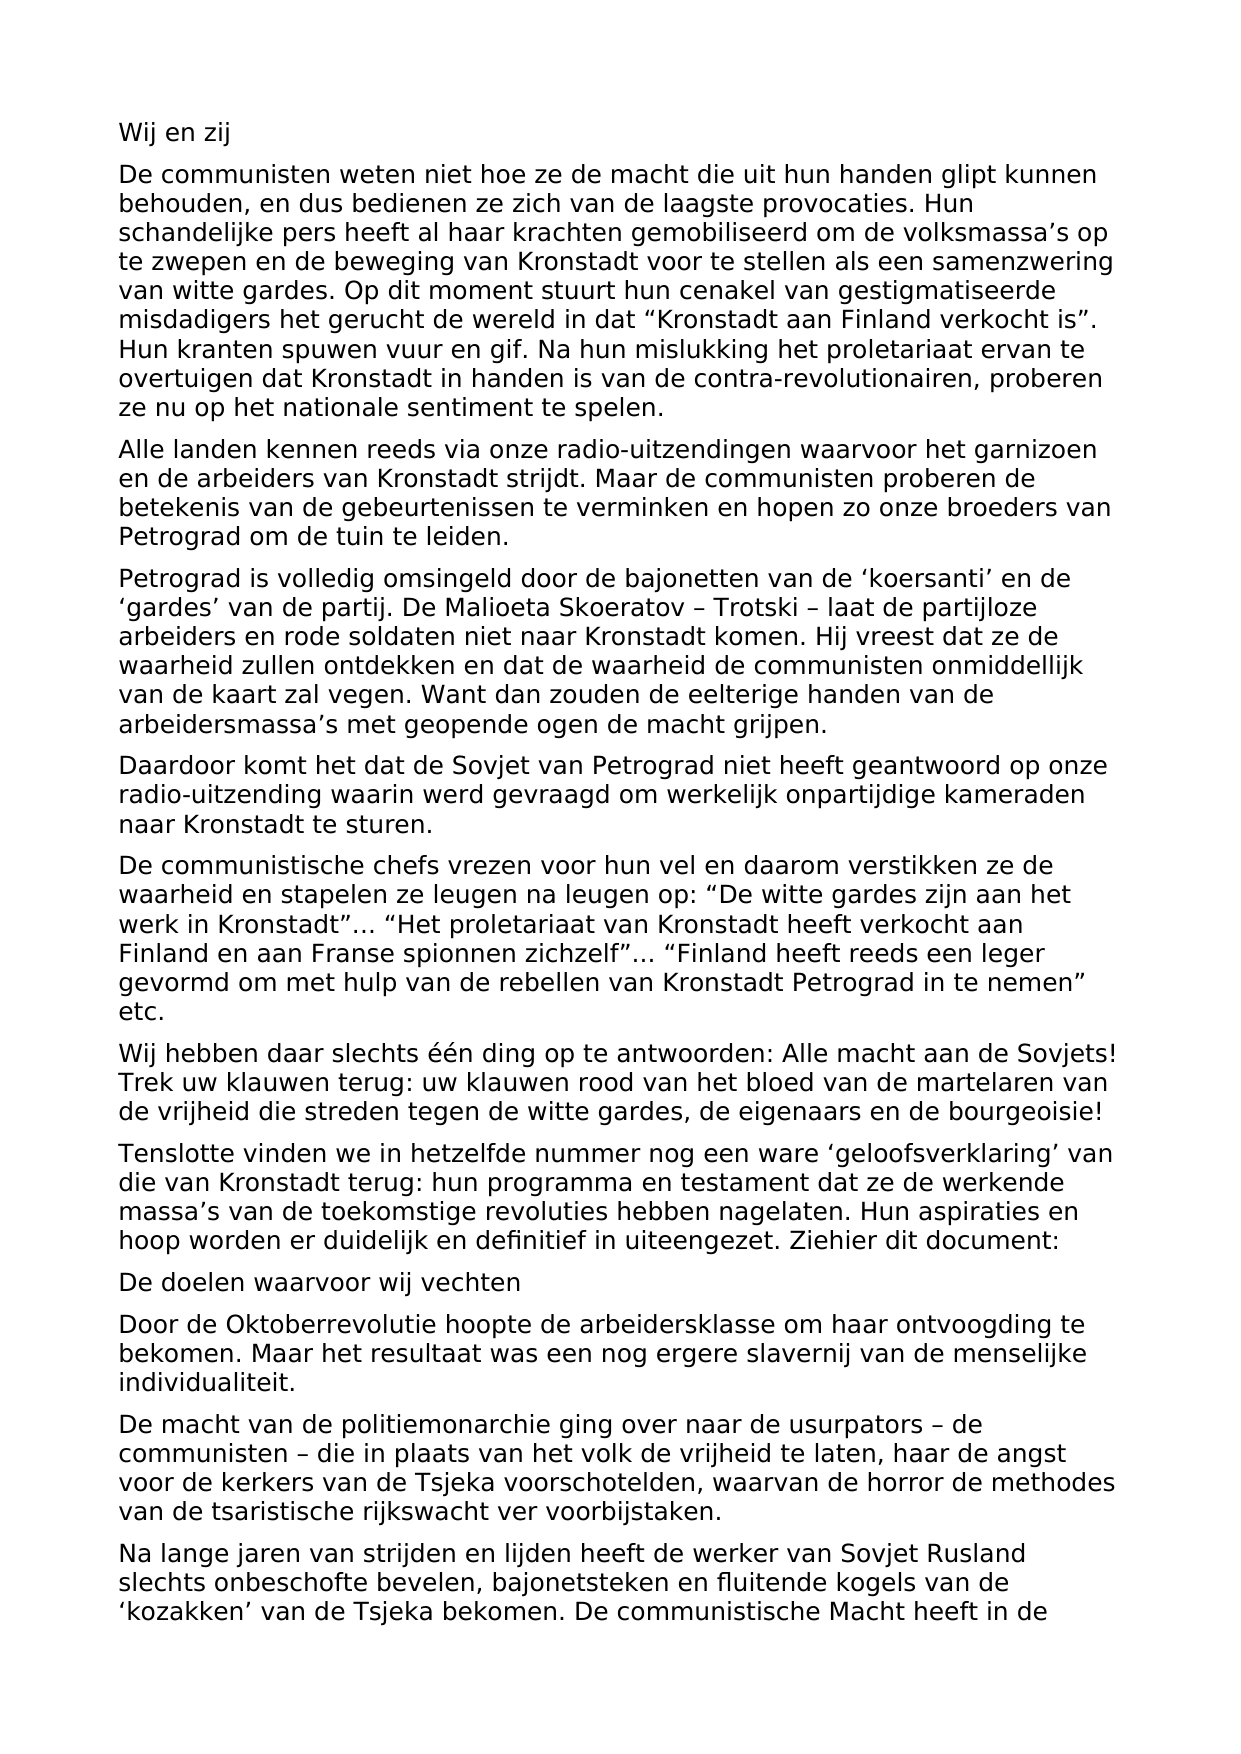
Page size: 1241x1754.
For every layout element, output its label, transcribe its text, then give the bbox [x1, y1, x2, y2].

text Wij en zij [118, 118, 1122, 147]
text Daardoor komt het dat de Sovjet van Petrograd niet heeft geantwoord op onze radio-uitzending waarin werd gevraagd om werkelijk onpartijdige kameraden naar Kronstadt te sturen. [118, 751, 1122, 839]
text Wij hebben daar slechts één ding op te antwoorden: Alle macht aan de Sovjets! Trek uw klauwen terug: uw klauwen rood van het bloed van de martelaren van de vrijheid die streden tegen de witte gardes, de eigenaars en de bourgeoisie! [118, 1039, 1122, 1126]
text De communistische chefs vrezen voor hun vel en daarom verstikken ze de waarheid en stapelen ze leugen na leugen op: “De witte gardes zijn aan het werk in Kronstadt”... “Het proletariaat van Kronstadt heeft verkocht aan Finland en aan Franse spionnen zichzelf”... “Finland heeft reeds een leger gevormd om met hulp van de rebellen van Kronstadt Petrograd in te nemen” etc. [118, 851, 1122, 1026]
text Tenslotte vinden we in hetzelfde nummer nog een ware ‘geloofsverklaring’ van die van Kronstadt terug: hun programma en testament dat ze de werkende massa’s van de toekomstige revoluties hebben nagelaten. Hun aspiraties en hoop worden er duidelijk en definitief in uiteengezet. Ziehier dit document: [118, 1139, 1122, 1256]
text Alle landen kennen reeds via onze radio-uitzendingen waarvoor het garnizoen en de arbeiders van Kronstadt strijdt. Maar de communisten proberen de betekenis van de gebeurtenissen te verminken en hopen zo onze broeders van Petrograd om de tuin te leiden. [118, 435, 1122, 551]
text De doelen waarvoor wij vechten [118, 1268, 1122, 1297]
text Petrograd is volledig omsingeld door de bajonetten van de ‘koersanti’ en de ‘gardes’ van de partij. De Malioeta Skoeratov – Trotski – laat de partijloze arbeiders en rode soldaten niet naar Kronstadt komen. Hij vreest dat ze de waarheid zullen ontdekken en dat de waarheid de communisten onmiddellijk van de kaart zal vegen. Want dan zouden de eelterige handen van de arbeidersmassa’s met geopende ogen de macht grijpen. [118, 564, 1122, 739]
text De communisten weten niet hoe ze de macht die uit hun handen glipt kunnen behouden, en dus bedienen ze zich van de laagste provocaties. Hun schandelijke pers heeft al haar krachten gemobiliseerd om de volksmassa’s op te zwepen en de beweging van Kronstadt voor te stellen als een samenzwering van witte gardes. Op dit moment stuurt hun cenakel van gestigmatiseerde misdadigers het gerucht de wereld in dat “Kronstadt aan Finland verkocht is”. Hun kranten spuwen vuur en gif. Na hun mislukking het proletariaat ervan te overtuigen dat Kronstadt in handen is van de contra-revolutionairen, proberen ze nu op het nationale sentiment te spelen. [118, 160, 1122, 422]
text Na lange jaren van strijden en lijden heeft de werker van Sovjet Rusland slechts onbeschofte bevelen, bajonetsteken en fluitende kogels van de ‘kozakken’ van de Tsjeka bekomen. De communistische Macht heeft in de [118, 1539, 1122, 1626]
text Door de Oktoberrevolutie hoopte de arbeidersklasse om haar ontvoogding te bekomen. Maar het resultaat was een nog ergere slavernij van de menselijke individualiteit. [118, 1310, 1122, 1397]
text De macht van de politiemonarchie ging over naar de usurpators – de communisten – die in plaats van het volk de vrijheid te laten, haar de angst voor de kerkers van de Tsjeka voorschotelden, waarvan de horror de methodes van de tsaristische rijkswacht ver voorbijstaken. [118, 1410, 1122, 1526]
